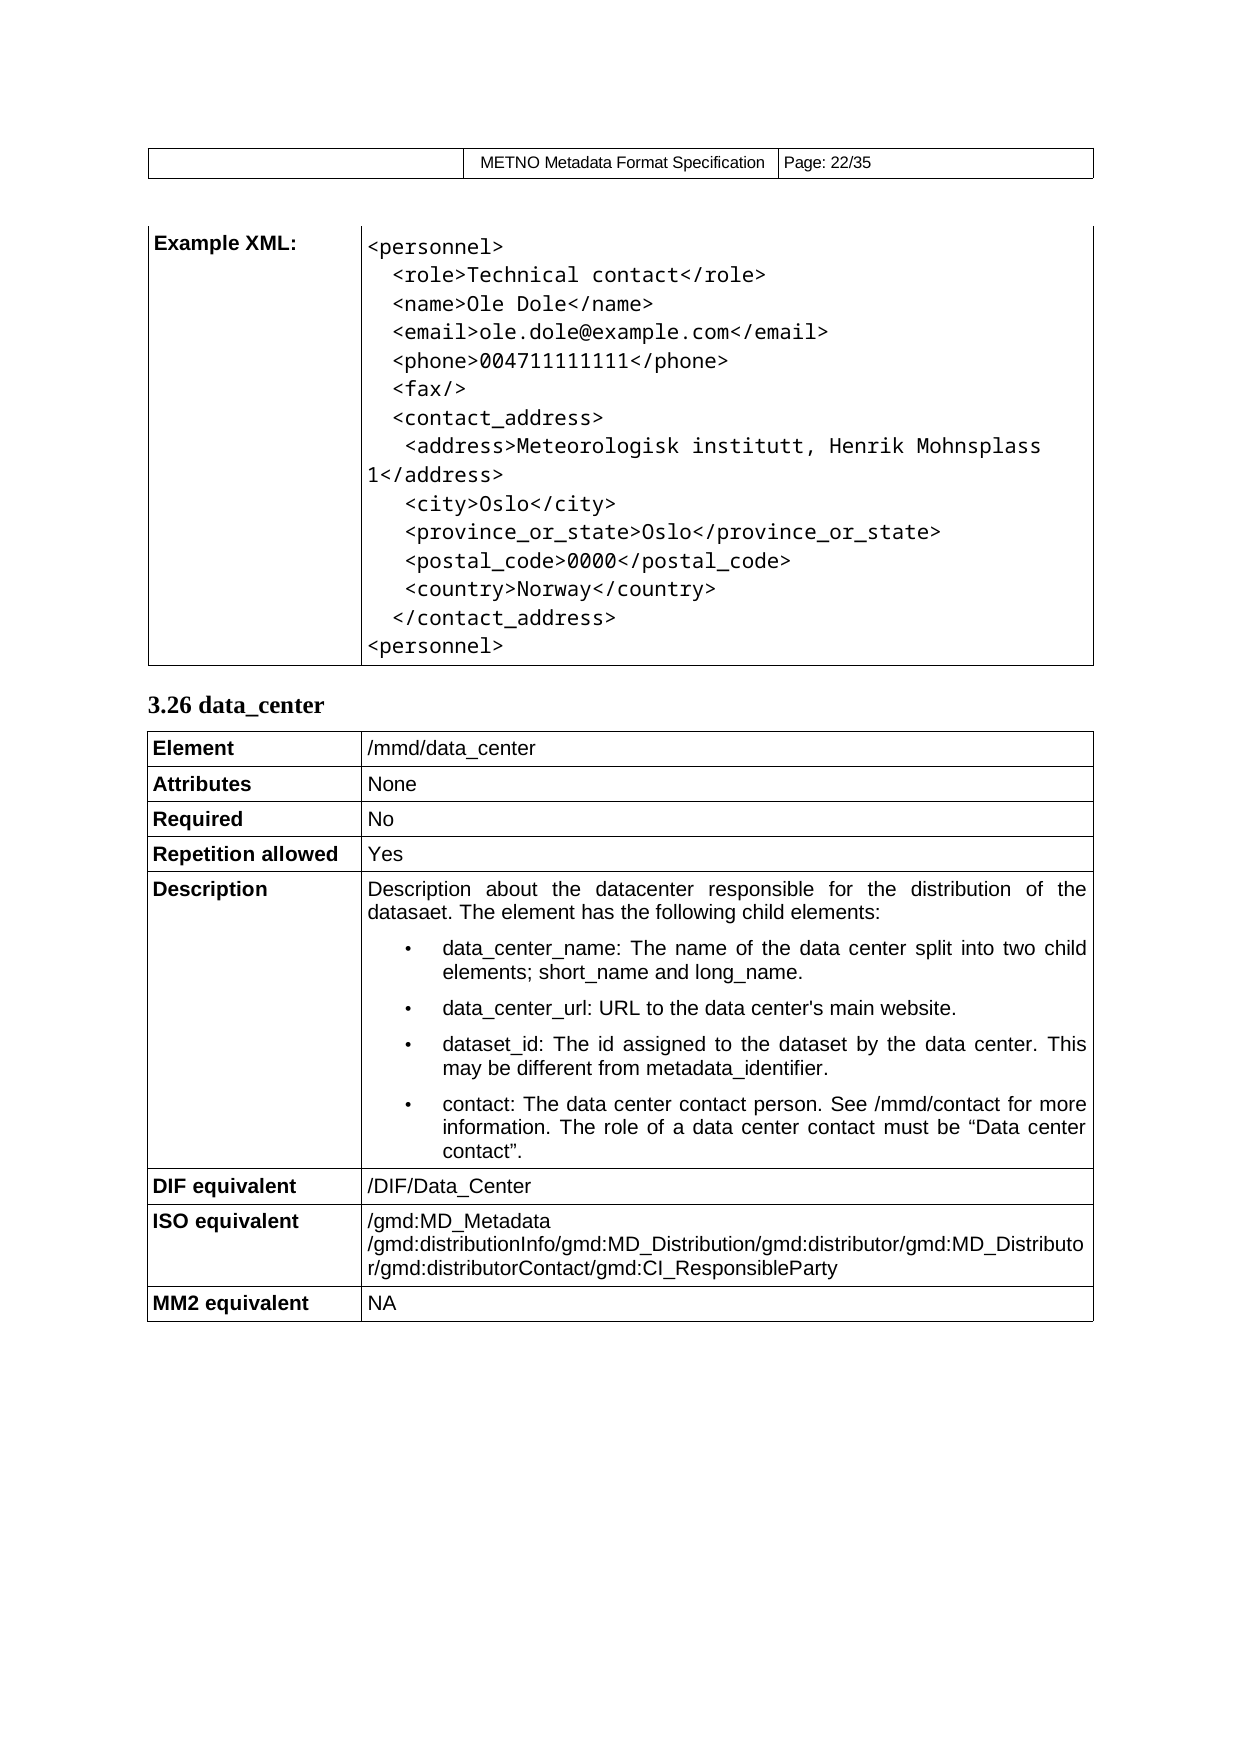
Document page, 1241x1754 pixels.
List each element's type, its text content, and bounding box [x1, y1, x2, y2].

table_cell No [362, 802, 1093, 836]
table_cell /DIF/Data_Center [362, 1169, 1093, 1204]
table_header /mmd/data_center [362, 732, 1093, 766]
table_cell ISO equivalent [148, 1205, 361, 1286]
table_cell DIF equivalent [148, 1169, 361, 1204]
table_cell Required [148, 802, 361, 836]
table_cell <personnel> <role>Technical contact</role> <name>Ole Dole</name> <email>ole.dole@example.com</email> <phone>004711111111</phone> <fax/> <contact_address> <address>Meteorologisk institutt, Henrik Mohnsplass 1</address> <city>Oslo</city> <province_or_state>Oslo</province_or_state> <postal_code>0000</postal_code> <country>Norway</country> </contact_address> <personnel> [362, 226, 1093, 665]
table_cell NA [362, 1287, 1093, 1321]
table_cell MM2 equivalent [148, 1287, 361, 1321]
subtitle data_center [148, 691, 1093, 718]
table_header Element [148, 732, 361, 766]
table_cell Attributes [148, 767, 361, 801]
table_cell Description [148, 872, 361, 1168]
table_cell /gmd:MD_Metadata /gmd:distributionInfo/gmd:MD_Distribution/gmd:distributor/gmd:MD_Distributor/gmd:distributorContact/gmd:CI_ResponsibleParty [362, 1205, 1093, 1286]
table_cell Description about the datacenter responsible for the distribution of the datasaet. The element has the following child elements: data_center_name: The name of the data center split into two child elements; short_name and long_name. data_center_url: URL to the data center's main website. dataset_id: The id assigned to the dataset by the data center. This may be different from metadata_identifier. contact: The data center contact person. See /mmd/contact for more information. The role of a data center contact must be “Data center contact”. [362, 872, 1093, 1168]
table_cell Repetition allowed [148, 837, 361, 871]
table_cell Yes [362, 837, 1093, 871]
table_cell None [362, 767, 1093, 801]
table_cell Example XML: [149, 226, 361, 665]
